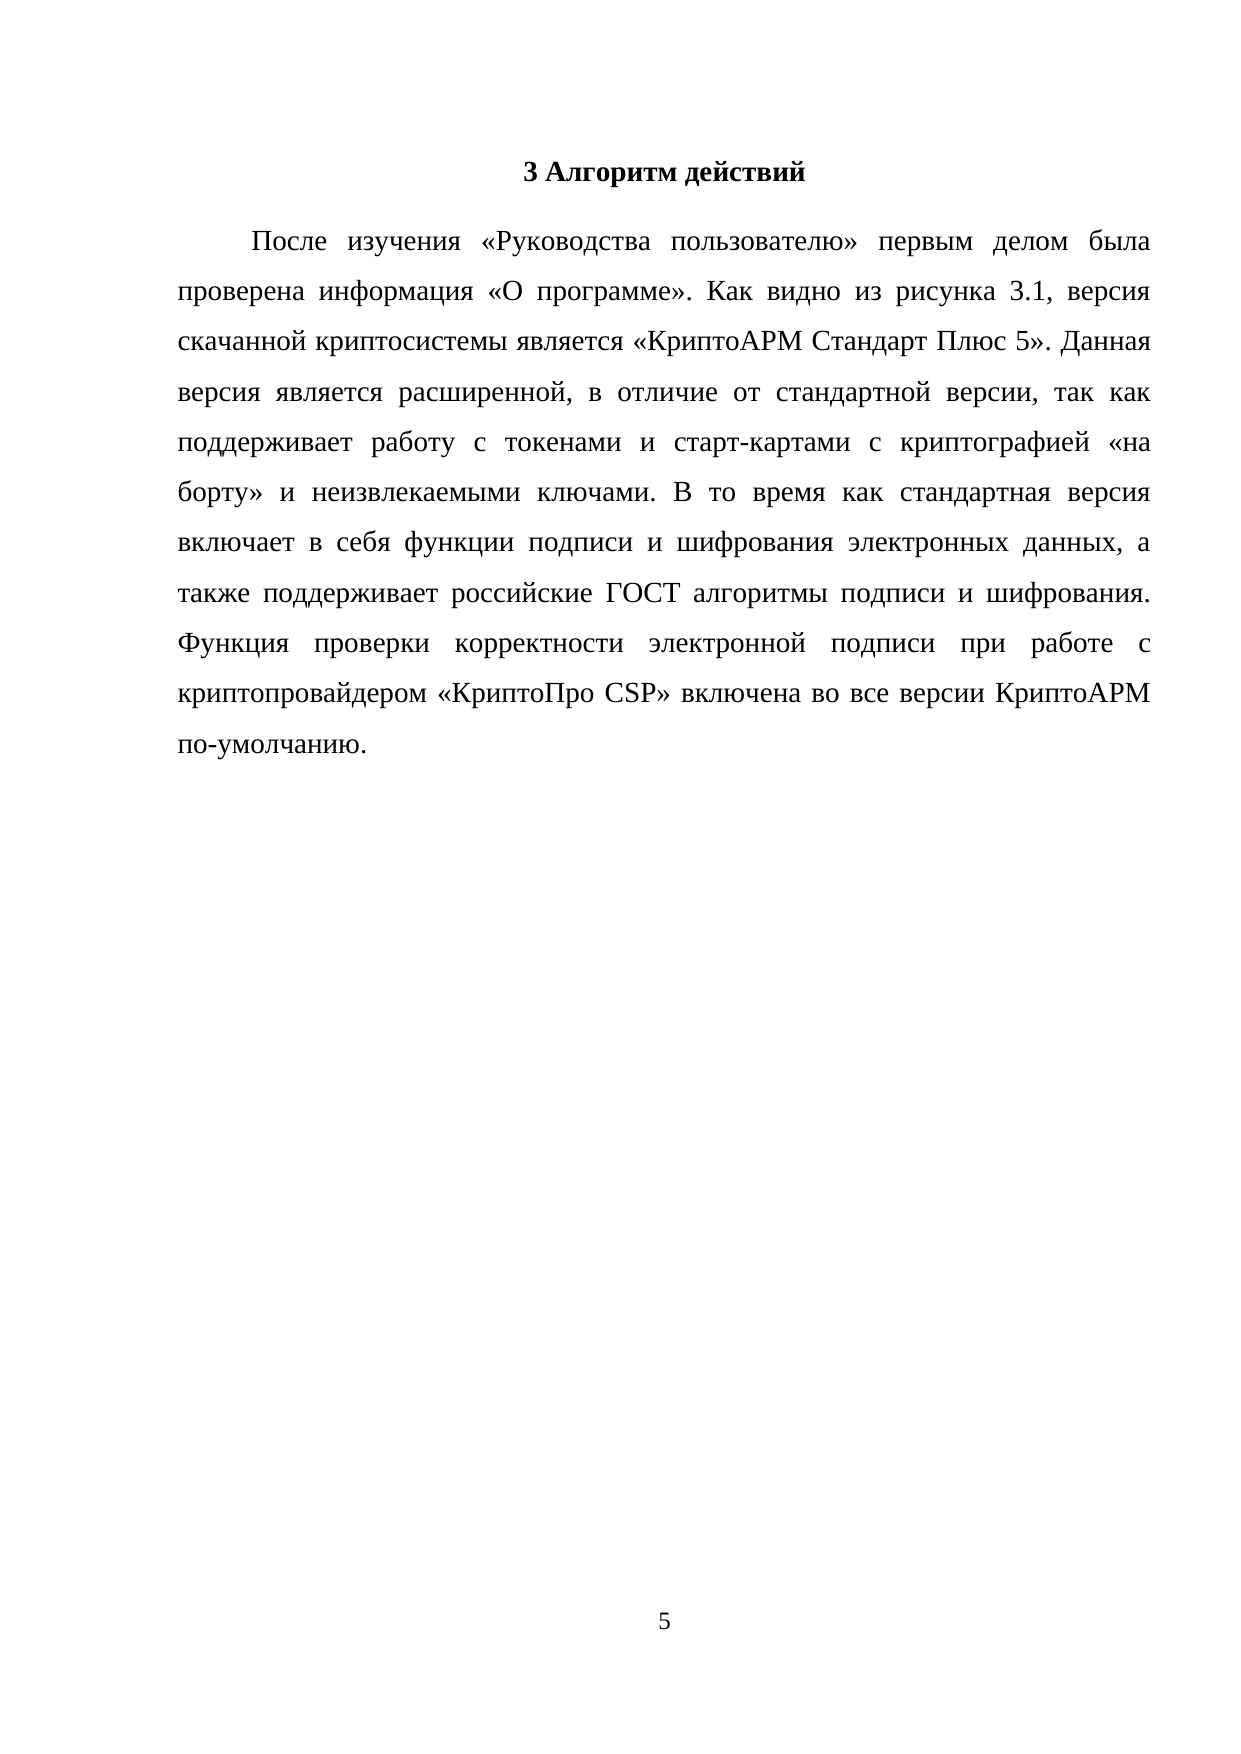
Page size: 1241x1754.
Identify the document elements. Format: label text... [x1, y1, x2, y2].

subtitle 3 Алгоритм действий [177, 154, 1152, 187]
text После изучения «Руководства пользователю» первым делом была проверена информация «О программе». Как видно из рисунка 3.1, версия скачанной криптосистемы является «КриптоАРМ Стандарт Плюс 5». Данная версия является расширенной, в отличие от стандартной версии, так как поддерживает работу с токенами и старт-картами с криптографией «на борту» и неизвлекаемыми ключами. В то время как стандартная версия включает в себя функции подписи и шифрования электронных данных, а также поддерживает российские ГОСТ алгоритмы подписи и шифрования. Функция проверки корректности электронной подписи при работе с криптопровайдером «КриптоПро CSP» включена во все версии КриптоАРМ по-умолчанию. [177, 223, 1152, 759]
